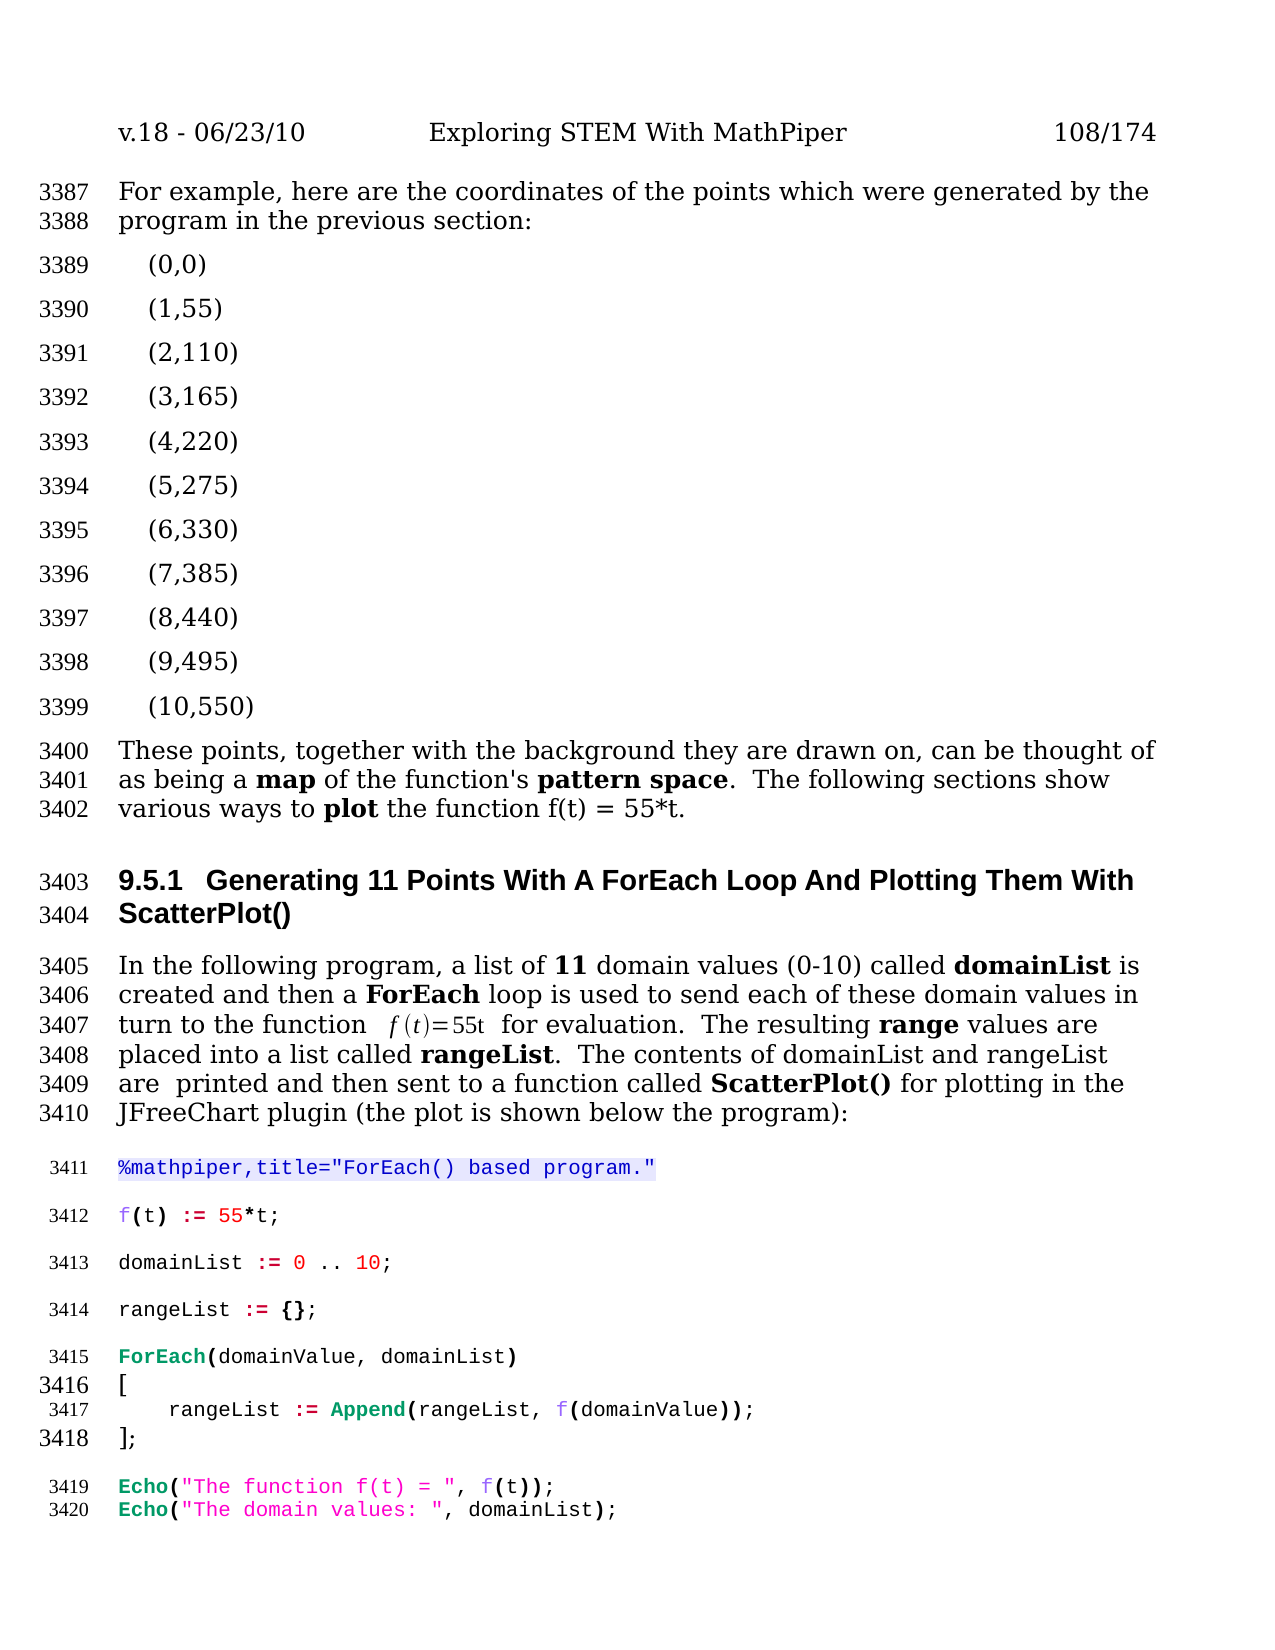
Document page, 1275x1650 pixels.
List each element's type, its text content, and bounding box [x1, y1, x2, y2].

text (4,220) [148, 427, 1157, 456]
text For example, here are the coordinates of the points which were generated by the program in the previous section: [118, 177, 1157, 235]
text (5,275) [148, 471, 1157, 500]
subtitle Generating 11 Points With A ForEach Loop And Plotting Them With ScatterPlot() [118, 863, 1157, 930]
text domainList := 0 .. 10; [118, 1252, 1157, 1276]
text f(t) := 55*t; [118, 1205, 1157, 1228]
text These points, together with the background they are drawn on, can be thought of as being a map of the function's pattern space. The following sections show various ways to plot the function f(t) = 55*t. [118, 736, 1157, 824]
text (7,385) [148, 559, 1157, 588]
text (0,0) [148, 250, 1157, 279]
text rangeList := Append(rangeList, f(domainValue)); [118, 1399, 1157, 1423]
text (9,495) [148, 648, 1157, 677]
text (10,550) [148, 692, 1157, 721]
text %mathpiper,title="ForEach() based program." [118, 1157, 1157, 1181]
text (2,110) [148, 338, 1157, 368]
text ForEach(domainValue, domainList) [118, 1347, 1157, 1370]
text [ [118, 1370, 1157, 1399]
text Echo("The domain values: ", domainList); [118, 1499, 1157, 1523]
text In the following program, a list of 11 domain values (0-10) called domainList is created and then a ForEach loop is used to send each of these domain values in turn to the functionfor evaluation. The resulting range values are placed into a list called rangeList. The contents of domainList and rangeList are printed and then sent to a function called ScatterPlot() for plotting in the JFreeChart plugin (the plot is shown below the program): [118, 951, 1157, 1128]
text rangeList := {}; [118, 1299, 1157, 1323]
text (3,165) [148, 383, 1157, 412]
text Echo("The function f(t) = ", f(t)); [118, 1476, 1157, 1499]
text (8,440) [148, 603, 1157, 633]
text ]; [118, 1423, 1157, 1452]
text (6,330) [148, 515, 1157, 544]
text (1,55) [148, 294, 1157, 323]
